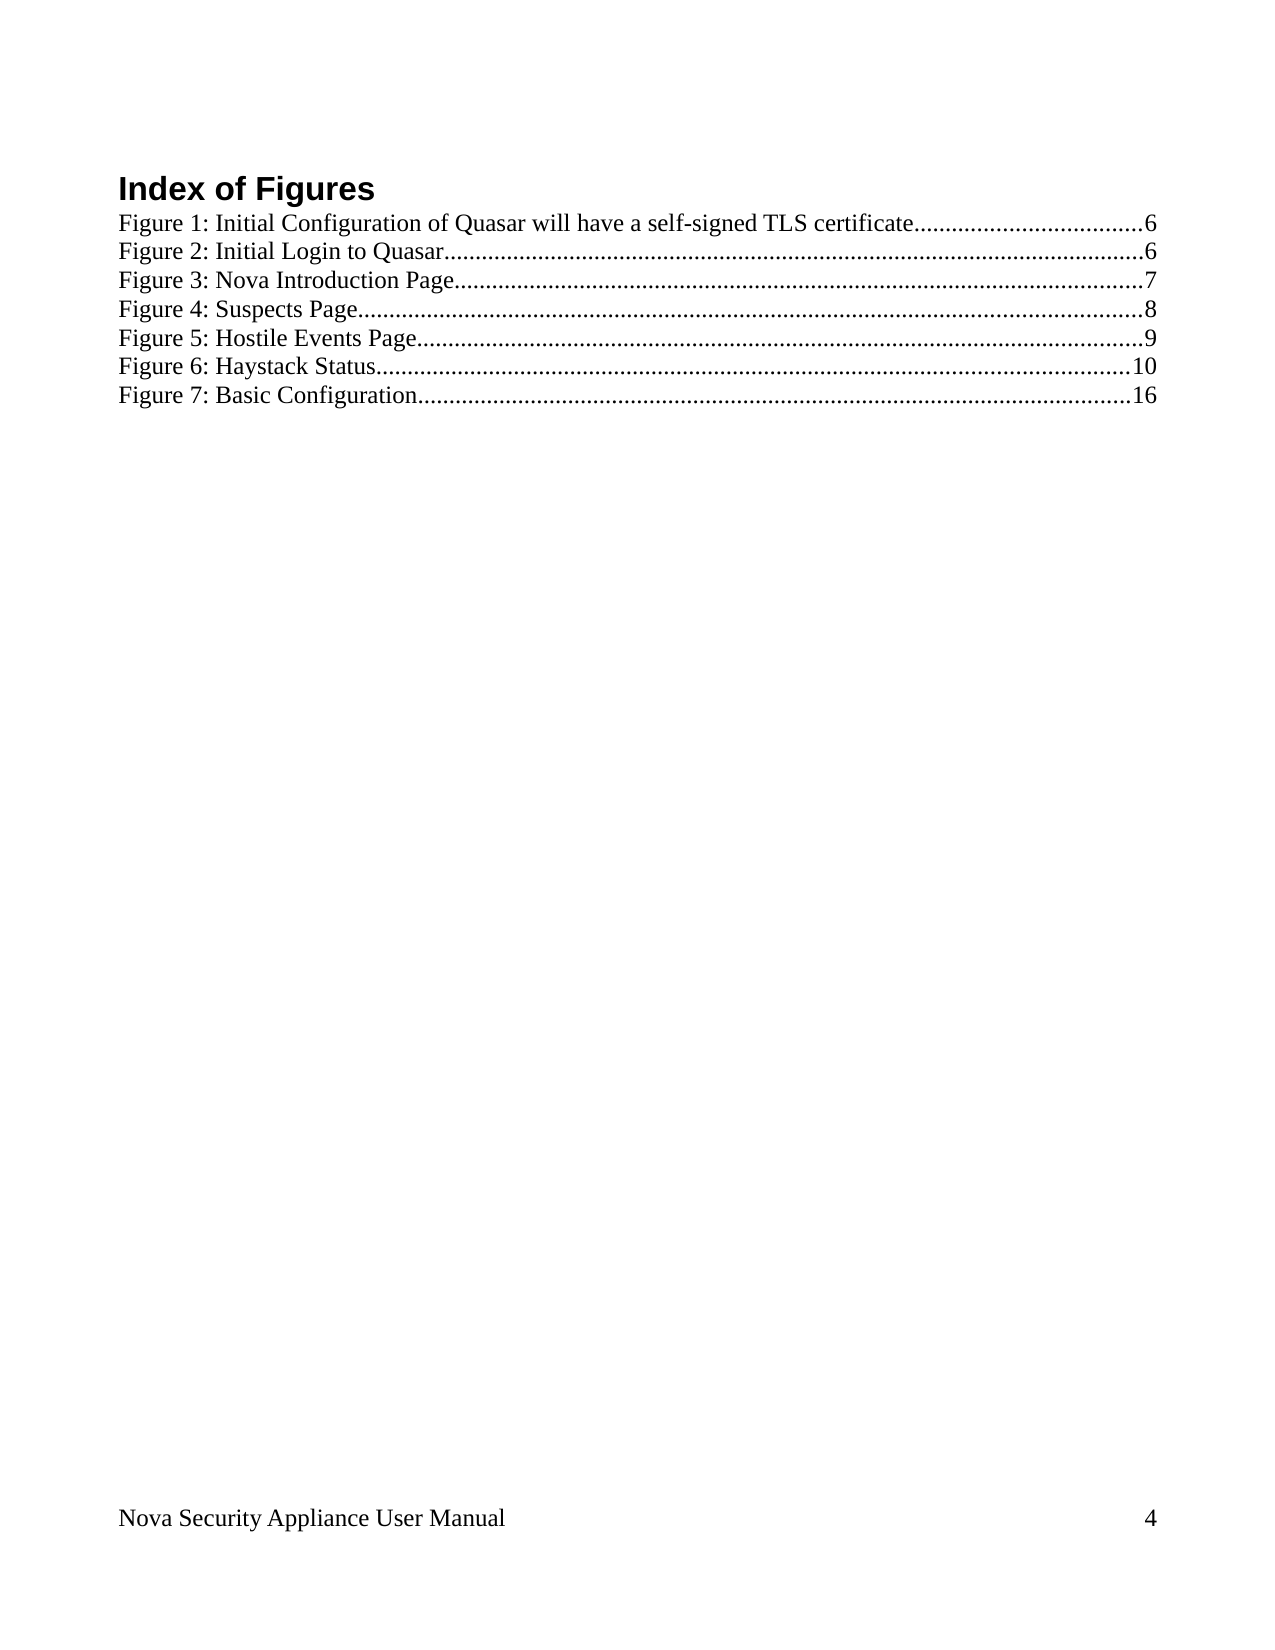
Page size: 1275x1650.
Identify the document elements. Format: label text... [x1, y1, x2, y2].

text Figure 5: Hostile Events Page 9 [118, 323, 1157, 351]
text Figure 7: Basic Configuration 16 [118, 380, 1157, 409]
text Figure 2: Initial Login to Quasar 6 [118, 236, 1157, 265]
text Figure 1: Initial Configuration of Quasar will have a self-signed TLS certificate 6 [118, 208, 1157, 236]
text Figure 3: Nova Introduction Page 7 [118, 265, 1157, 294]
text Figure 6: Haystack Status 10 [118, 351, 1157, 380]
text Figure 4: Suspects Page 8 [118, 294, 1157, 323]
subtitle Index of Figures [118, 169, 1157, 208]
